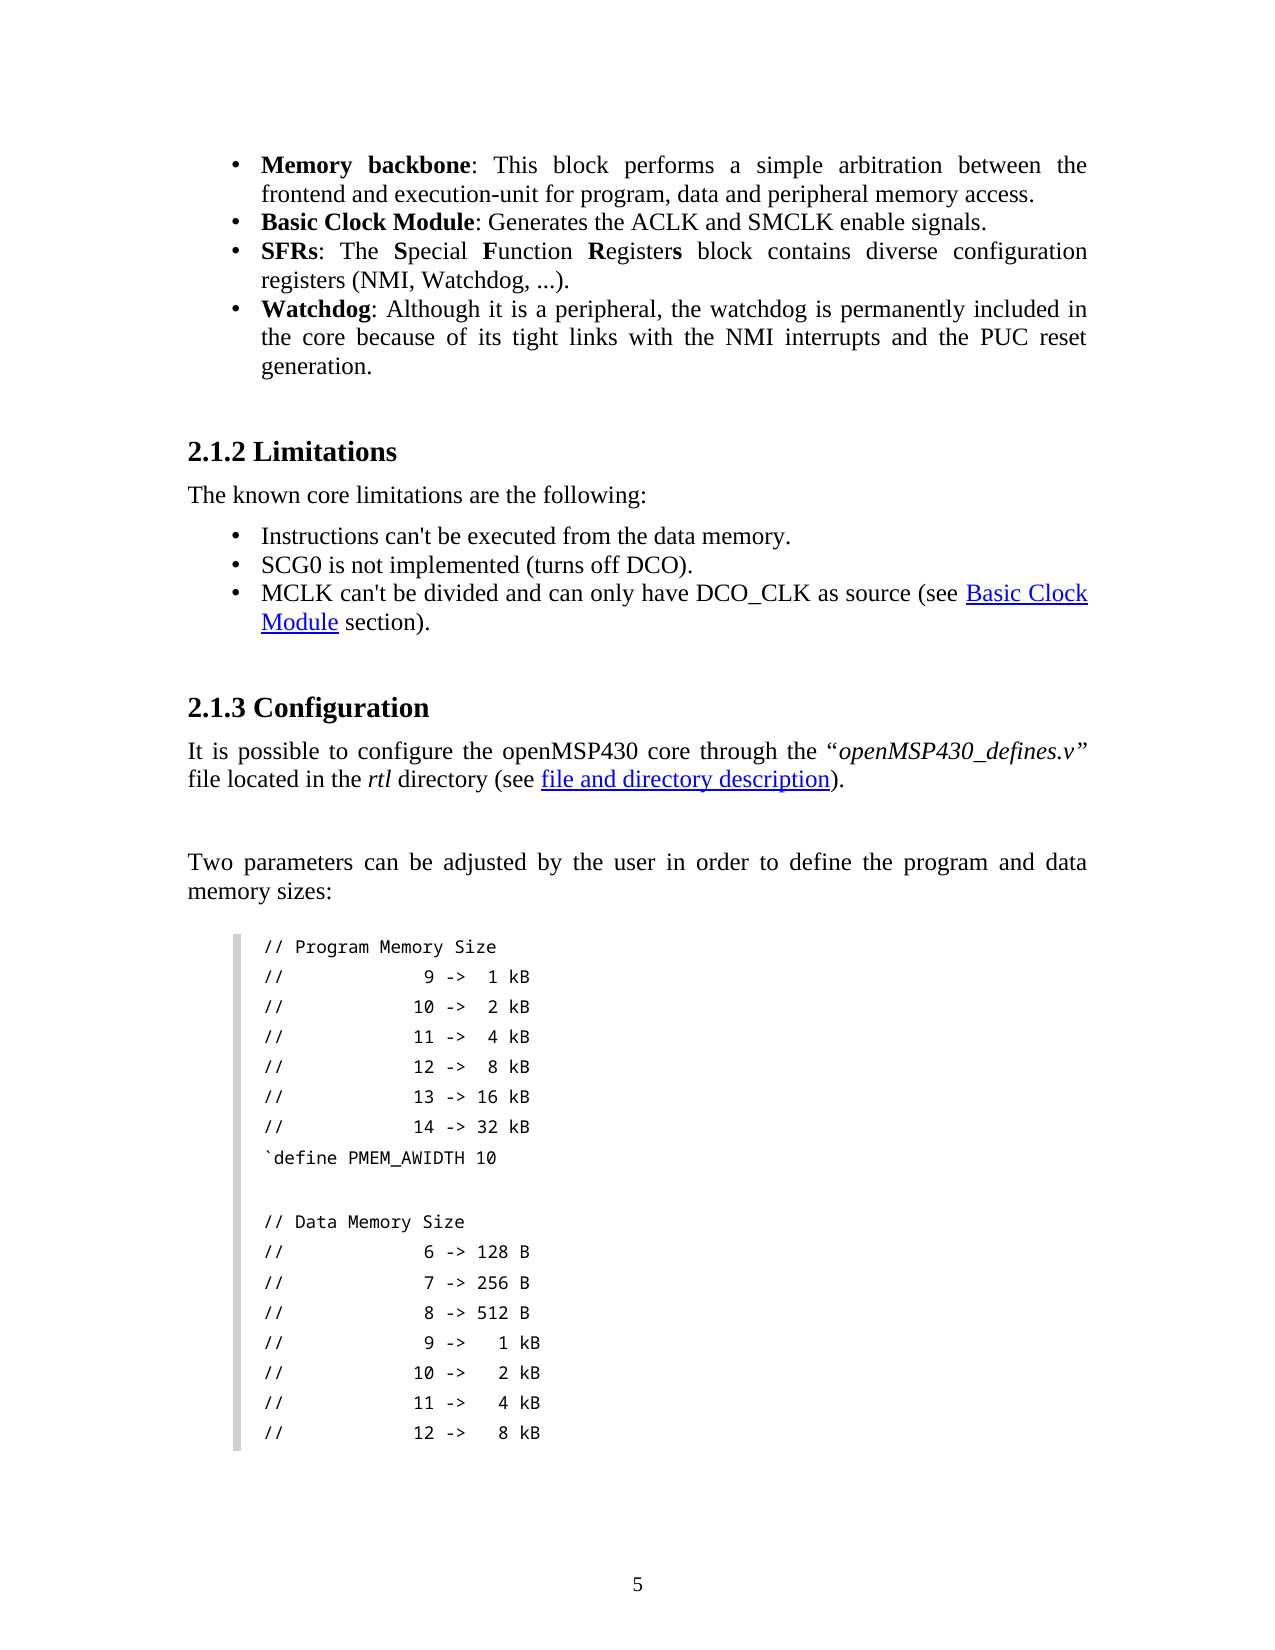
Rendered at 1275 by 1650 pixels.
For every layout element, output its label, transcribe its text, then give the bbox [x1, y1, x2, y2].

table_header [187, 934, 233, 1451]
text It is possible to configure the openMSP430 core through the “openMSP430_defines.v” file located in the rtl directory (see file and directory description). [187, 736, 1088, 793]
list SCG0 is not implemented (turns off DCO). [231, 550, 1088, 578]
text Two parameters can be adjusted by the user in order to define the program and data memory sizes: [187, 847, 1088, 904]
list Watchdog: Although it is a peripheral, the watchdog is permanently included in the core because of its tight links with the NMI interrupts and the PUC reset generation. [231, 294, 1088, 380]
list MCLK can't be divided and can only have DCO_CLK as source (see Basic Clock Module section). [231, 578, 1088, 636]
table_header [233, 934, 241, 1451]
text 2.1.3 Configuration [187, 690, 1088, 723]
table_header // Program Memory Size // 9 -> 1 kB // 10 -> 2 kB // 11 -> 4 kB // 12 -> 8 kB // 13 -> 16 kB // 14 -> 32 kB `define PMEM_AWIDTH 10 // Data Memory Size // 6 -> 128 B // 7 -> 256 B // 8 -> 512 B // 9 -> 1 kB // 10 -> 2 kB // 11 -> 4 kB // 12 -> 8 kB [263, 934, 607, 1451]
table_header [241, 934, 263, 1451]
text 2.1.2 Limitations [187, 434, 1088, 467]
list SFRs: The Special Function Registers block contains diverse configuration registers (NMI, Watchdog, ...). [231, 236, 1088, 294]
text The known core limitations are the following: [187, 480, 1088, 508]
list Instructions can't be executed from the data memory. [231, 521, 1088, 550]
list Memory backbone: This block performs a simple arbitration between the frontend and execution-unit for program, data and peripheral memory access. [231, 150, 1088, 207]
list Basic Clock Module: Generates the ACLK and SMCLK enable signals. [231, 207, 1088, 236]
